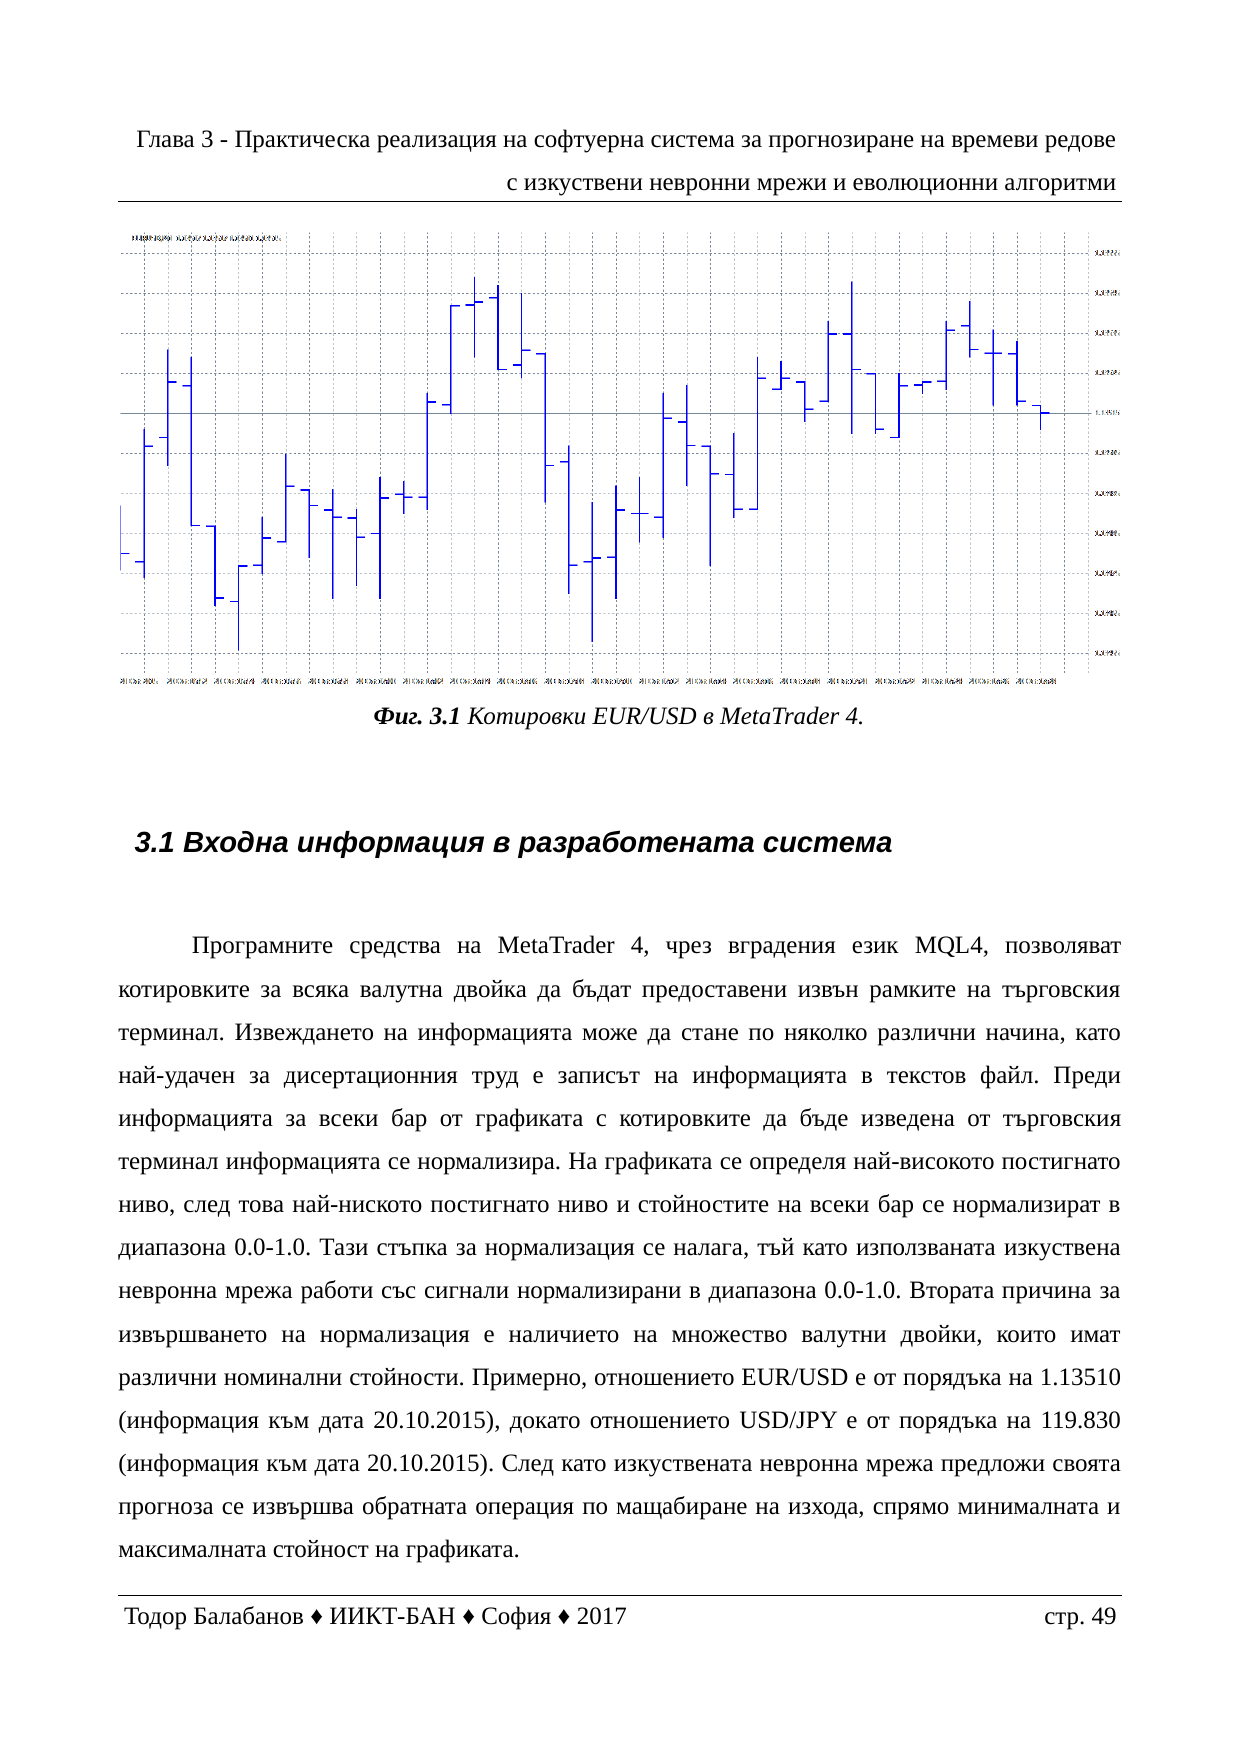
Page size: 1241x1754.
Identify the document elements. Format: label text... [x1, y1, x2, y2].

picture [118, 231, 1122, 687]
text Програмните средства на MetaTrader 4, чрез вградения език MQL4, позволяват котировките за всяка валутна двойка да бъдат предоставени извън рамките на търговския терминал. Извеждането на информацията може да стане по няколко различни начина, като най-удачен за дисертационния труд е записът на информацията в текстов файл. Преди информацията за всеки бар от графиката с котировките да бъде изведена от търговския терминал информацията се нормализира. На графиката се определя най-високото постигнато ниво, след това най-ниското постигнато ниво и стойностите на всеки бар се нормализират в диапазона 0.0-1.0. Тази стъпка за нормализация се налага, тъй като използваната изкуствена невронна мрежа работи със сигнали нормализирани в диапазона 0.0-1.0. Втората причина за извършването на нормализация е наличието на множество валутни двойки, които имат различни номинални стойности. Примерно, отношението EUR/USD е от порядъка на 1.13510 (информация към дата 20.10.2015), докато отношението USD/JPY е от порядъка на 119.830 (информация към дата 20.10.2015). След като изкуствената невронна мрежа предложи своята прогноза се извършва обратната операция по мащабиране на изхода, спрямо минималната и максималната стойност на графиката. [118, 931, 1122, 1563]
text Фиг. 3.1 Котировки EUR/USD в MetaTrader 4. [118, 687, 1122, 729]
subtitle 3.1 Входна информация в разработената система [118, 824, 1122, 858]
